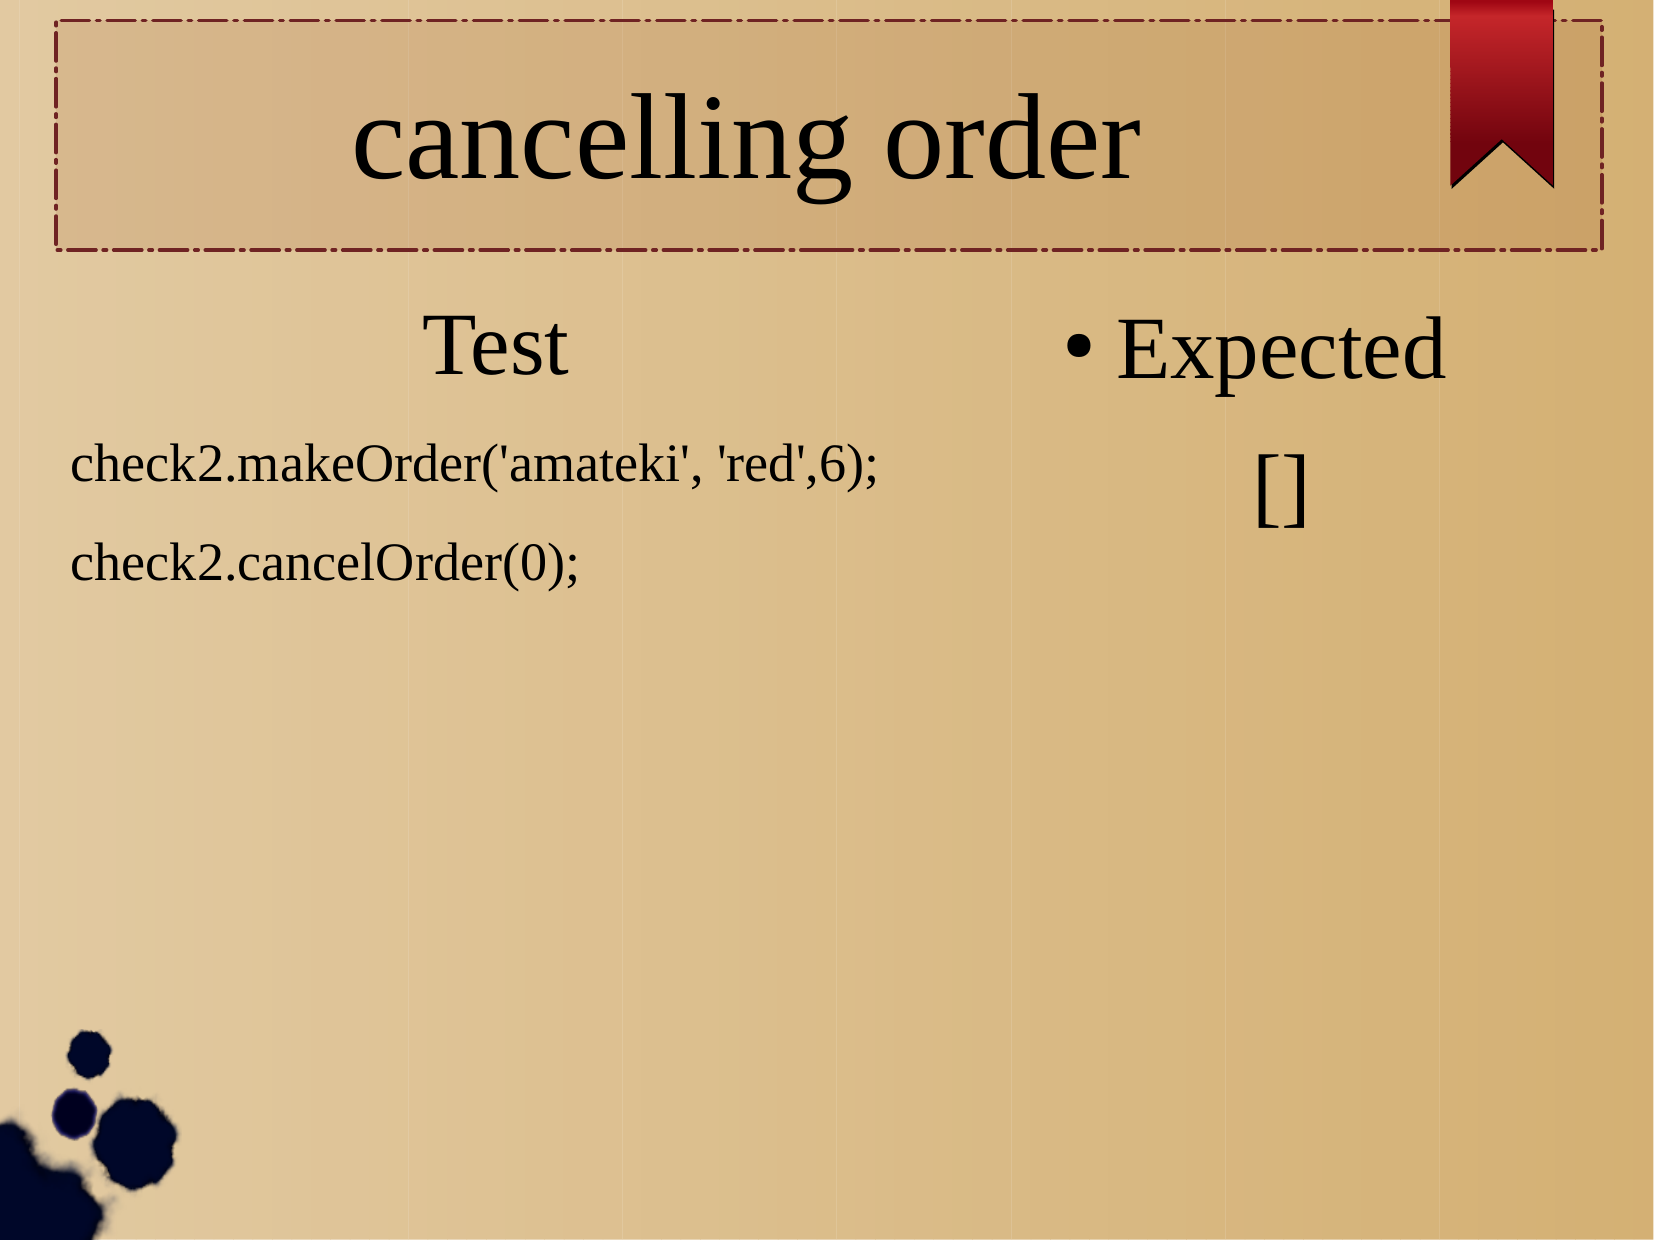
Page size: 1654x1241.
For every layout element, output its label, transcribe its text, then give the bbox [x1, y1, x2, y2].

list Expected [] [921, 299, 1572, 1019]
title cancelling order [82, 47, 1412, 229]
list Test check2.makeOrder('amateki', 'red',6); check2.cancelOrder(0); [0, 295, 922, 1015]
